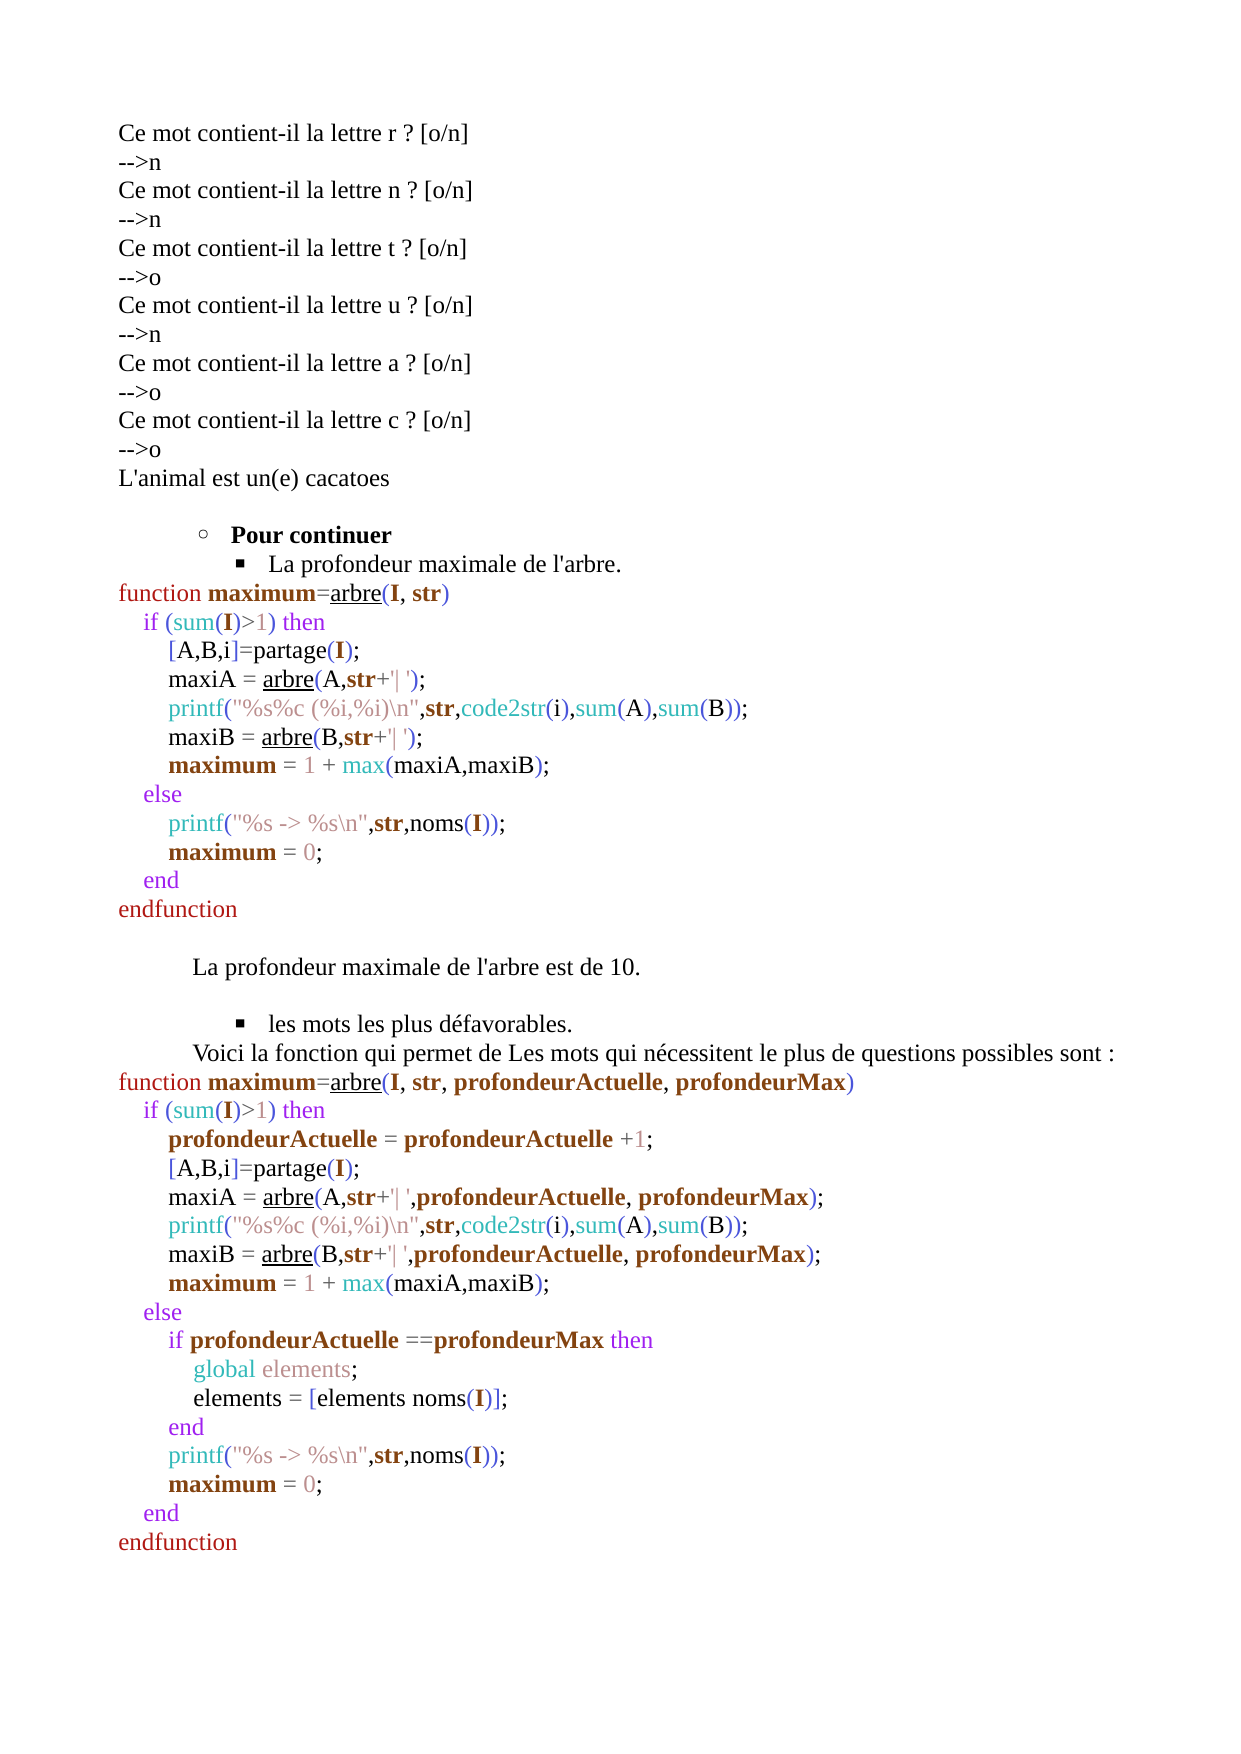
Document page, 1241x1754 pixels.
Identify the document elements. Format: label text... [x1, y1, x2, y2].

text if (sum(I)>1) then [118, 1096, 1122, 1124]
text maximum = 0; [118, 837, 1122, 866]
text -->o [118, 434, 1122, 463]
text endfunction [118, 1527, 1122, 1556]
text profondeurActuelle = profondeurActuelle +1; [118, 1124, 1122, 1153]
text endfunction [118, 894, 1122, 923]
text maxiA = arbre(A,str+'| ',profondeurActuelle, profondeurMax); [118, 1182, 1122, 1211]
text Ce mot contient-il la lettre c ? [o/n] [118, 406, 1122, 434]
text end [118, 1498, 1122, 1527]
text maxiA = arbre(A,str+'| '); [118, 664, 1122, 693]
text printf("%s -> %s\n",str,noms(I)); [118, 808, 1122, 837]
text -->n [118, 147, 1122, 176]
list La profondeur maximale de l'arbre. [231, 549, 1122, 578]
text maximum = 0; [118, 1469, 1122, 1498]
text Ce mot contient-il la lettre r ? [o/n] [118, 118, 1122, 147]
text else [118, 1297, 1122, 1326]
text Ce mot contient-il la lettre t ? [o/n] [118, 233, 1122, 262]
text printf("%s%c (%i,%i)\n",str,code2str(i),sum(A),sum(B)); [118, 1211, 1122, 1239]
text printf("%s%c (%i,%i)\n",str,code2str(i),sum(A),sum(B)); [118, 693, 1122, 722]
text [A,B,i]=partage(I); [118, 636, 1122, 664]
text -->n [118, 319, 1122, 348]
list les mots les plus défavorables. [231, 1009, 1122, 1038]
text -->o [118, 377, 1122, 406]
text else [118, 779, 1122, 808]
list Pour continuer [193, 521, 1122, 549]
text L'animal est un(e) cacatoes [118, 463, 1122, 492]
text Ce mot contient-il la lettre n ? [o/n] [118, 176, 1122, 204]
text maximum = 1 + max(maxiA,maxiB); [118, 751, 1122, 779]
text Ce mot contient-il la lettre a ? [o/n] [118, 348, 1122, 377]
text Ce mot contient-il la lettre u ? [o/n] [118, 291, 1122, 319]
text end [118, 866, 1122, 894]
text elements = [elements noms(I)]; [118, 1383, 1122, 1412]
text if profondeurActuelle ==profondeurMax then [118, 1326, 1122, 1354]
text printf("%s -> %s\n",str,noms(I)); [118, 1441, 1122, 1469]
text La profondeur maximale de l'arbre est de 10. [118, 952, 1122, 981]
text if (sum(I)>1) then [118, 607, 1122, 636]
text function maximum=arbre(I, str) [118, 578, 1122, 607]
text -->n [118, 204, 1122, 233]
text maxiB = arbre(B,str+'| ',profondeurActuelle, profondeurMax); [118, 1239, 1122, 1268]
text Voici la fonction qui permet de Les mots qui nécessitent le plus de questions possibles sont : [118, 1038, 1122, 1067]
text global elements; [118, 1354, 1122, 1383]
text -->o [118, 262, 1122, 291]
text end [118, 1412, 1122, 1441]
text maximum = 1 + max(maxiA,maxiB); [118, 1268, 1122, 1297]
text function maximum=arbre(I, str, profondeurActuelle, profondeurMax) [118, 1067, 1122, 1096]
text [A,B,i]=partage(I); [118, 1153, 1122, 1182]
text maxiB = arbre(B,str+'| '); [118, 722, 1122, 751]
